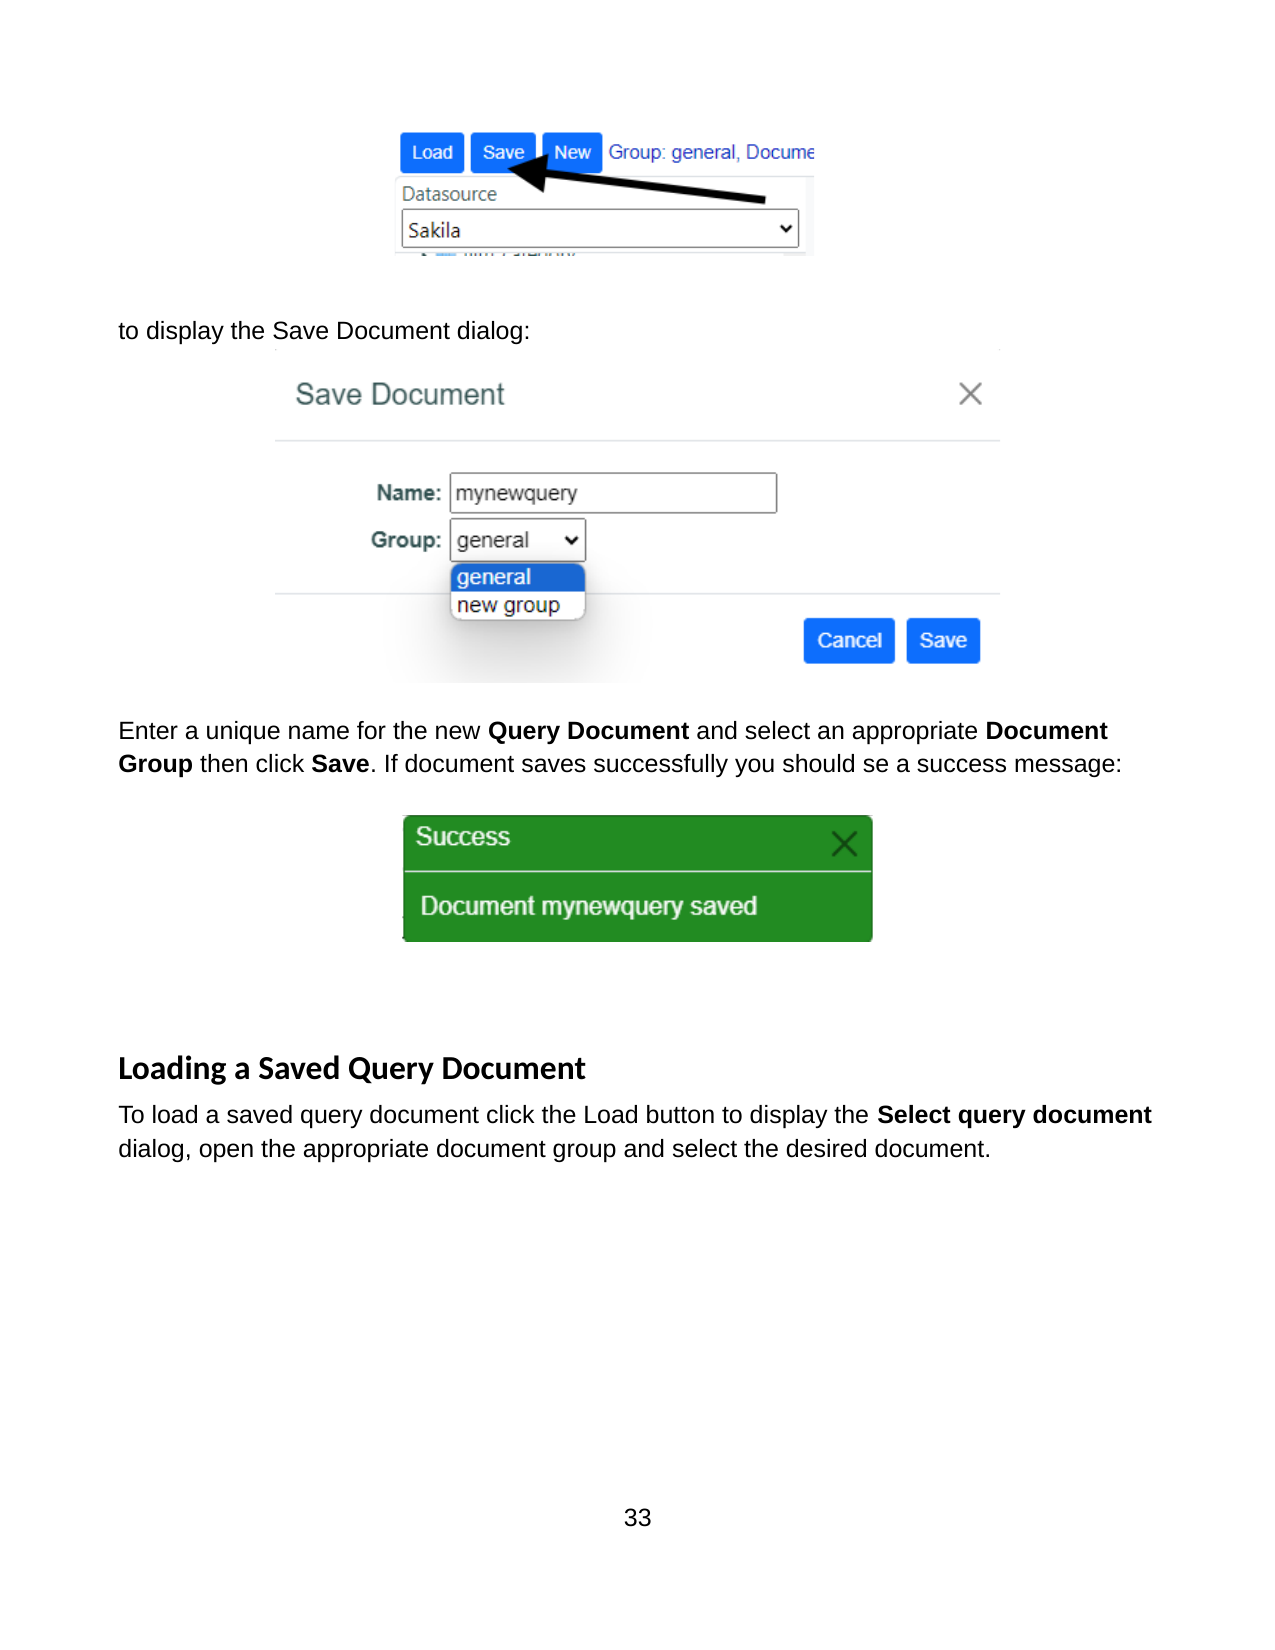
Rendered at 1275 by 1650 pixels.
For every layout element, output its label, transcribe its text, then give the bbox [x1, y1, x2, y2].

picture [275, 349, 1001, 683]
subtitle Loading a Saved Query Document [118, 1047, 1157, 1088]
text To load a saved query document click the Load button to display the Select query document dialog, open the appropriate document group and select the desired document. [118, 1101, 1157, 1162]
picture [394, 113, 815, 256]
text Enter a unique name for the new Query Document and select an appropriate Document Group then click Save. If document saves successfully you should se a success message: [118, 716, 1157, 778]
picture [402, 815, 873, 942]
text to display the Save Document dialog: [118, 316, 1157, 345]
